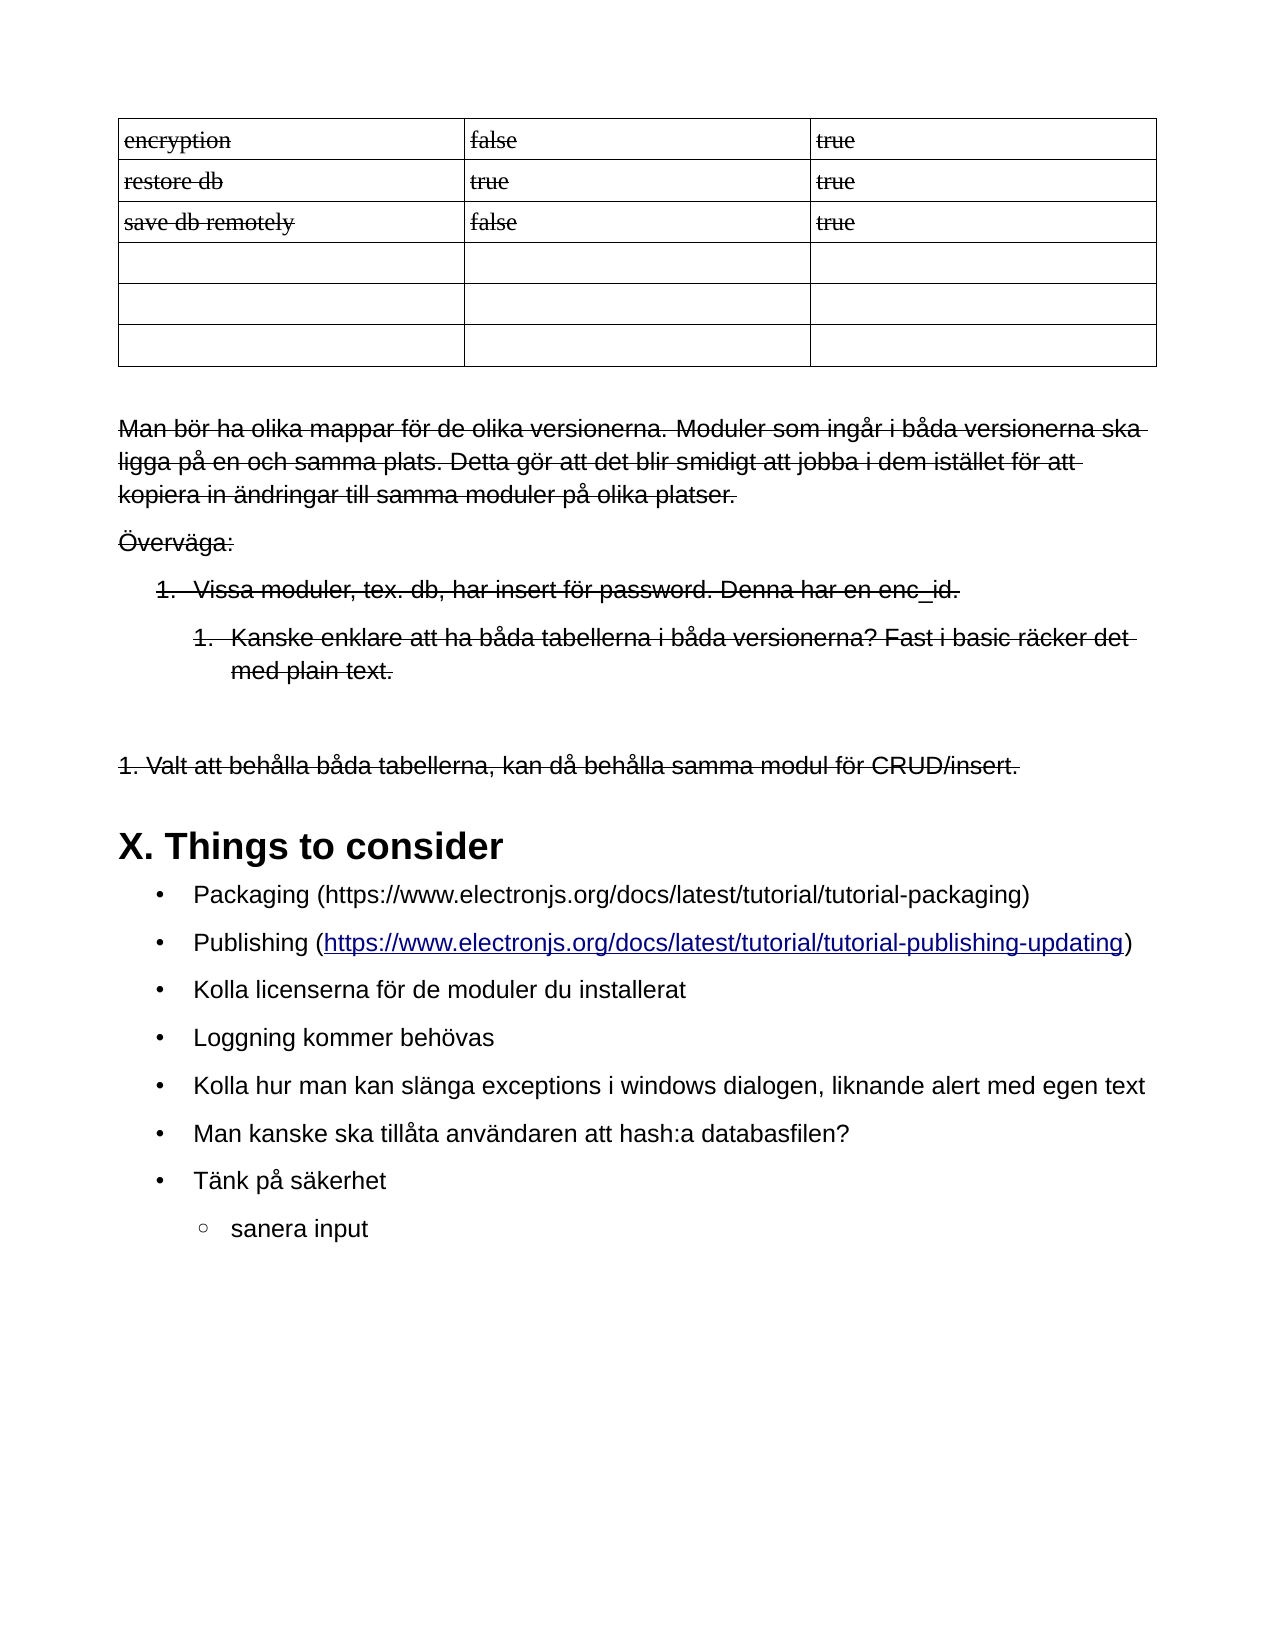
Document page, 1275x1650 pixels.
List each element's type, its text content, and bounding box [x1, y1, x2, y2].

table_cell true [465, 160, 810, 201]
list sanera input [193, 1214, 1157, 1243]
table_cell [119, 325, 464, 366]
text Överväga: [118, 528, 1157, 557]
table_cell [811, 284, 1156, 324]
table_cell true [811, 119, 1156, 159]
list Publishing (https://www.electronjs.org/docs/latest/tutorial/tutorial-publishing-updating) [156, 928, 1157, 957]
table_cell encryption [119, 119, 464, 159]
list Kolla hur man kan slänga exceptions i windows dialogen, liknande alert med egen text [156, 1071, 1157, 1100]
table_cell false [465, 202, 810, 242]
table_cell [811, 243, 1156, 283]
list Packaging (https://www.electronjs.org/docs/latest/tutorial/tutorial-packaging) [156, 880, 1157, 909]
table_cell [465, 325, 810, 366]
list Vissa moduler, tex. db, har insert för password. Denna har en enc_id. [156, 576, 1157, 604]
table_cell restore db [119, 160, 464, 201]
text Man bör ha olika mappar för de olika versionerna. Moduler som ingår i båda versionerna ska ligga på en och samma plats. Detta gör att det blir smidigt att jobba i dem istället för att kopiera in ändringar till samma moduler på olika platser. [118, 414, 1157, 509]
table_cell false [465, 119, 810, 159]
table_cell [119, 284, 464, 324]
table_cell [465, 284, 810, 324]
table_cell save db remotely [119, 202, 464, 242]
table_cell [811, 325, 1156, 366]
list Loggning kommer behövas [156, 1023, 1157, 1052]
table_cell true [811, 202, 1156, 242]
text 1. Valt att behålla båda tabellerna, kan då behålla samma modul för CRUD/insert. [118, 751, 1157, 780]
list Man kanske ska tillåta användaren att hash:a databasfilen? [156, 1119, 1157, 1147]
list Kanske enklare att ha båda tabellerna i båda versionerna? Fast i basic räcker det med plain text. [193, 623, 1157, 685]
table_cell true [811, 160, 1156, 201]
list Tänk på säkerhet [156, 1166, 1157, 1195]
subtitle X. Things to consider [118, 824, 1157, 868]
table_cell [465, 243, 810, 283]
list Kolla licenserna för de moduler du installerat [156, 976, 1157, 1004]
table_cell [119, 243, 464, 283]
